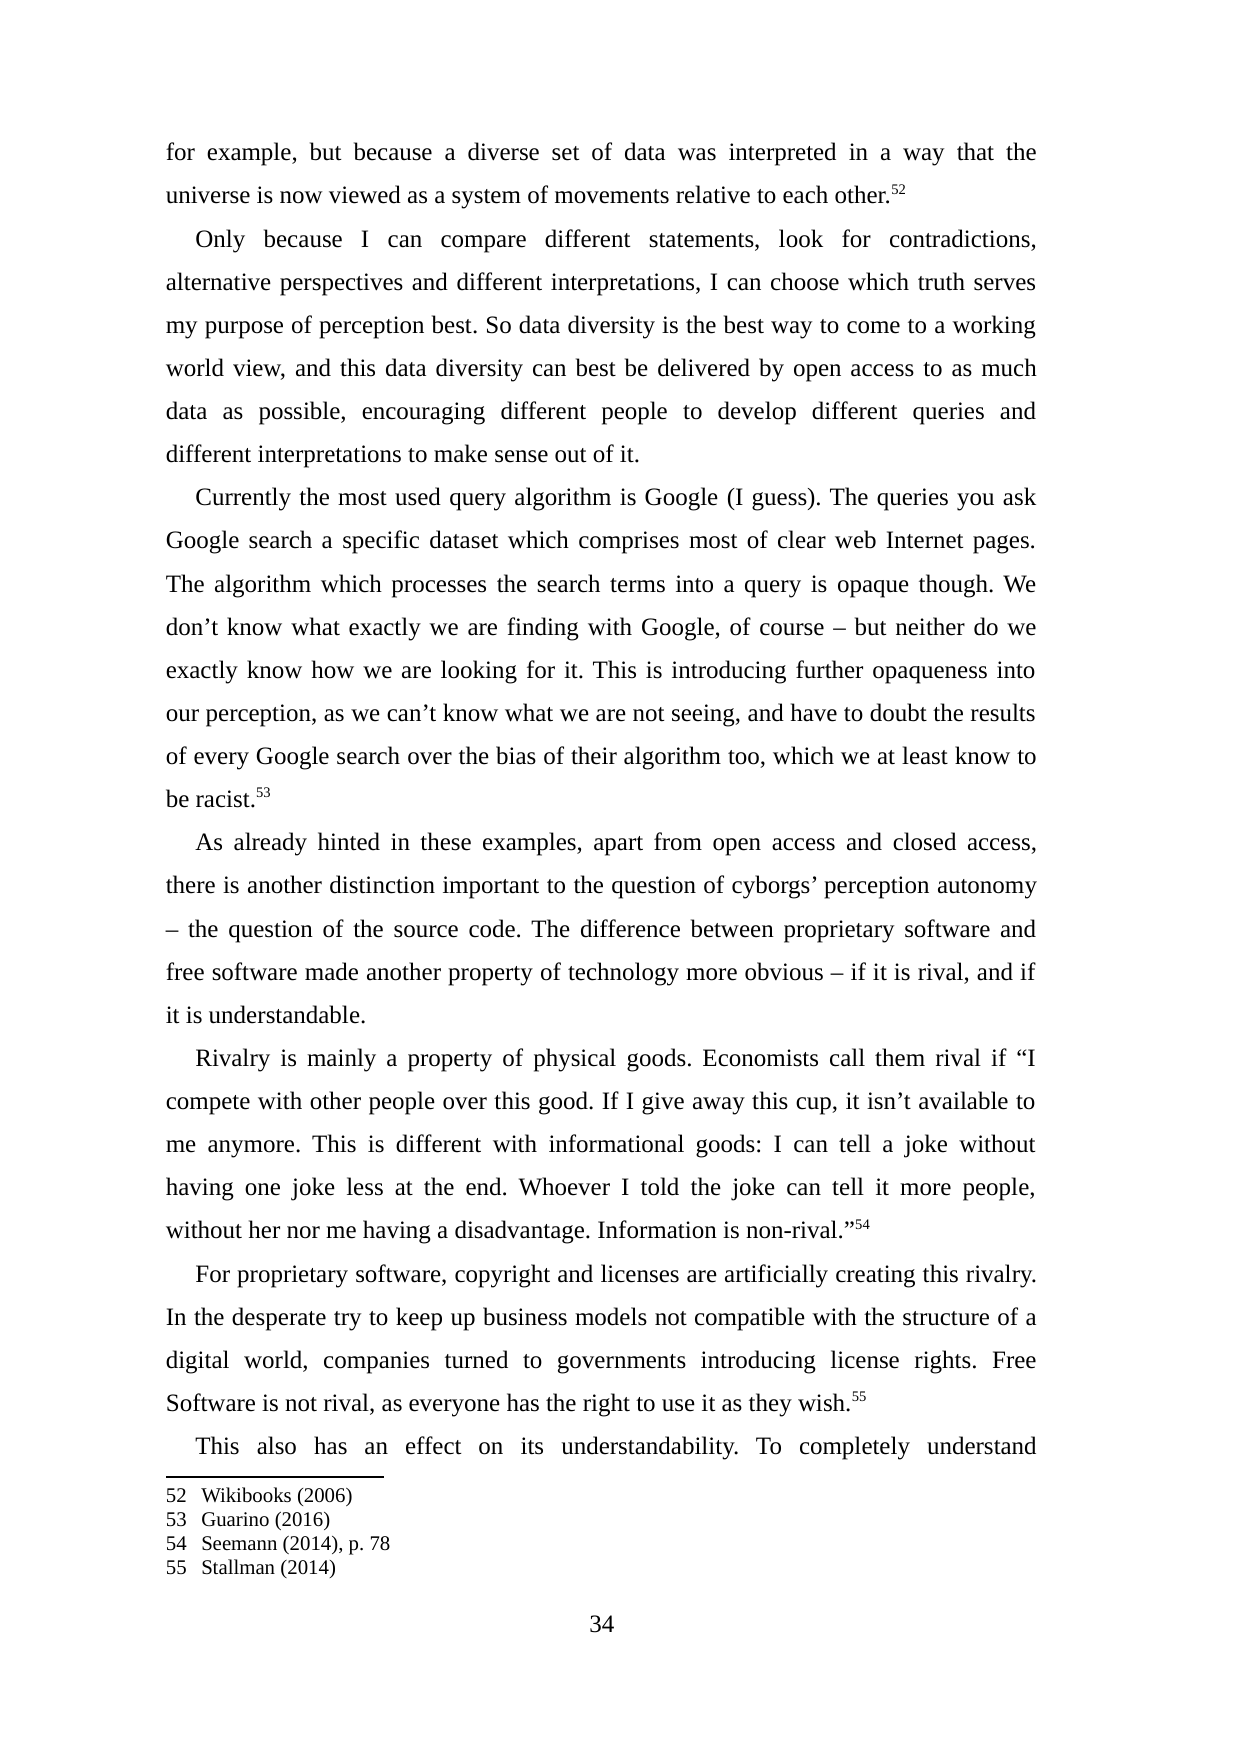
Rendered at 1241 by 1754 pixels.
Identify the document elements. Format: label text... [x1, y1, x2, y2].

text Seemann (2014), p. 78 [166, 1531, 1037, 1555]
text As already hinted in these examples, apart from open access and closed access, there is another distinction important to the question of cyborgs’ perception autonomy – the question of the source code. The difference between proprietary software and free software made another property of technology more obvious – if it is rival, and if it is understandable. [166, 827, 1037, 1029]
text Stallman (2014) [166, 1555, 1037, 1579]
text Wikibooks (2006) [166, 1483, 1037, 1507]
text Currently the most used query algorithm is Google (I guess). The queries you ask Google search a specific dataset which comprises most of clear web Internet pages. The algorithm which processes the search terms into a query is opaque though. We don’t know what exactly we are finding with Google, of course – but neither do we exactly know how we are looking for it. This is introducing further opaqueness into our perception, as we can’t know what we are not seeing, and have to doubt the results of every Google search over the bias of their algorithm too, which we at least know to be racist. [166, 482, 1037, 813]
text for example, but because a diverse set of data was interpreted in a way that the universe is now viewed as a system of movements relative to each other. [166, 137, 1037, 209]
text Rivalry is mainly a property of physical goods. Economists call them rival if “I compete with other people over this good. If I give away this cup, it isn’t available to me anymore. This is different with informational goods: I can tell a joke without having one joke less at the end. Whoever I told the joke can tell it more people, without her nor me having a disadvantage. Information is non-rival.” [166, 1043, 1037, 1244]
text For proprietary software, copyright and licenses are artificially creating this rivalry. In the desperate try to keep up business models not compatible with the structure of a digital world, companies turned to governments introducing license rights. Free Software is not rival, as everyone has the right to use it as they wish. [166, 1259, 1037, 1417]
text Guarino (2016) [166, 1507, 1037, 1531]
text Only because I can compare different statements, look for contradictions, alternative perspectives and different interpretations, I can choose which truth serves my purpose of perception best. So data diversity is the best way to come to a working world view, and this data diversity can best be delivered by open access to as much data as possible, encouraging different people to develop different queries and different interpretations to make sense out of it. [166, 224, 1037, 468]
text This also has an effect on its understandability. To completely understand [166, 1431, 1037, 1460]
